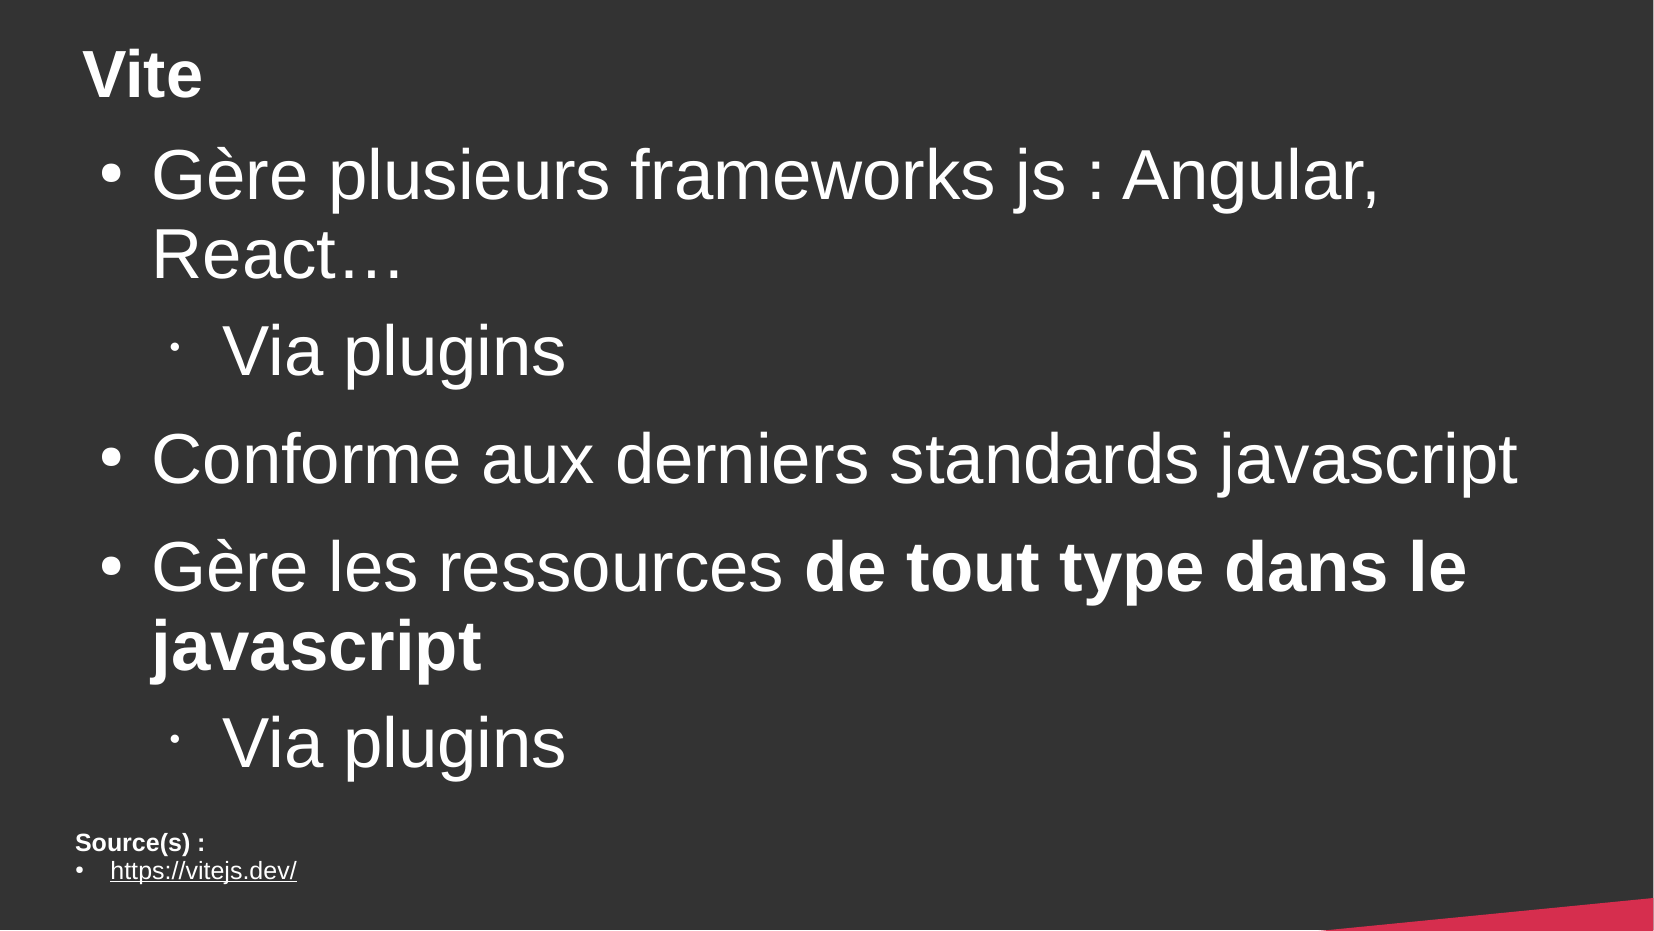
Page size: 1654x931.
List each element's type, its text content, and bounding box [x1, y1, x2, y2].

text_box [1546, 897, 1654, 931]
list Gère plusieurs frameworks js : Angular, React… Via plugins Conforme aux derniers standards javascript Gère les ressources de tout type dans le javascript Via plugins [80, 135, 1619, 827]
title Vite [82, 37, 1571, 112]
text_box Source(s) : https://vitejs.dev/ [60, 821, 1546, 931]
